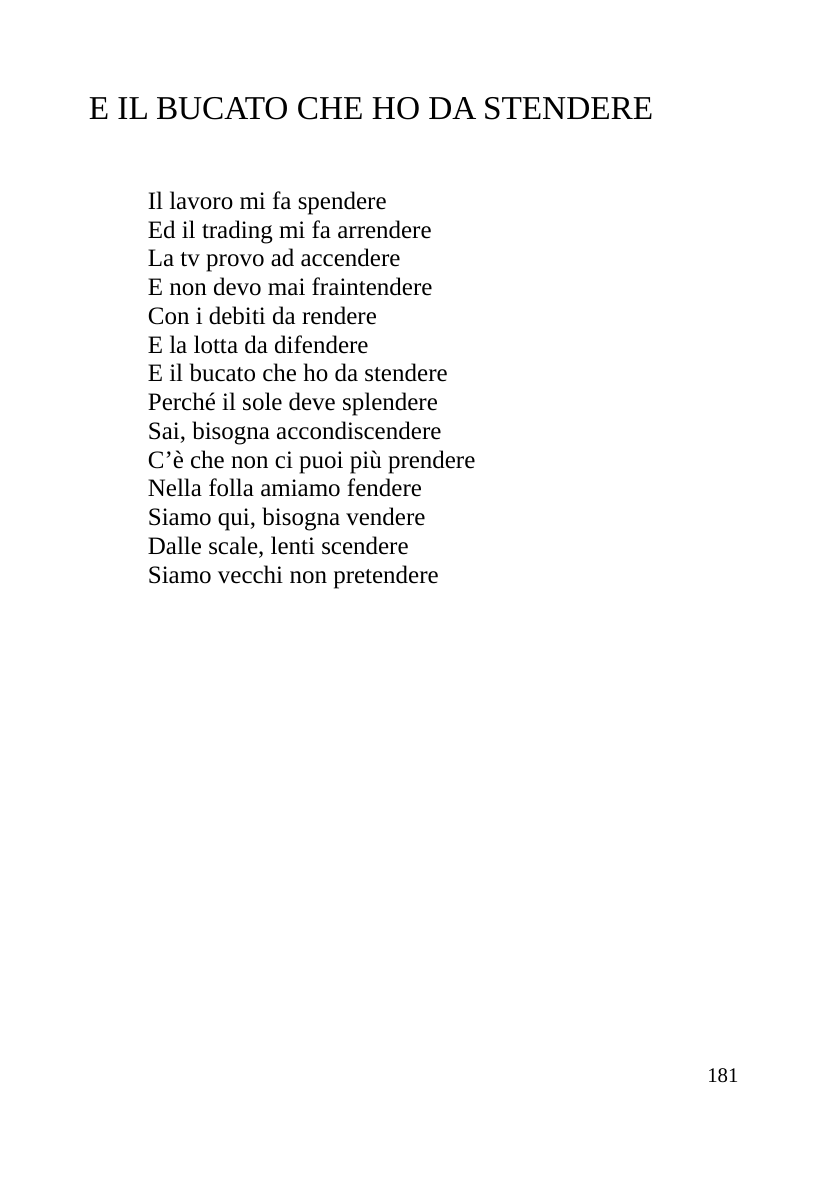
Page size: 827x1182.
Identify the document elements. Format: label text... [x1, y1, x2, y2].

text E IL BUCATO CHE HO DA STENDERE [88, 88, 738, 127]
text C’è che non ci puoi più prendere [148, 445, 738, 473]
text Nella folla amiamo fendere [148, 473, 738, 502]
text La tv provo ad accendere [148, 243, 738, 272]
text E la lotta da difendere [148, 330, 738, 358]
text Ed il trading mi fa arrendere [148, 215, 738, 243]
text Siamo vecchi non pretendere [148, 560, 738, 588]
text Perché il sole deve splendere [148, 387, 738, 416]
text Dalle scale, lenti scendere [148, 531, 738, 560]
text Sai, bisogna accondiscendere [148, 416, 738, 445]
text Il lavoro mi fa spendere [148, 186, 738, 215]
text Con i debiti da rendere [148, 301, 738, 330]
text E il bucato che ho da stendere [148, 358, 738, 387]
text E non devo mai fraintendere [148, 272, 738, 301]
text Siamo qui, bisogna vendere [148, 502, 738, 531]
